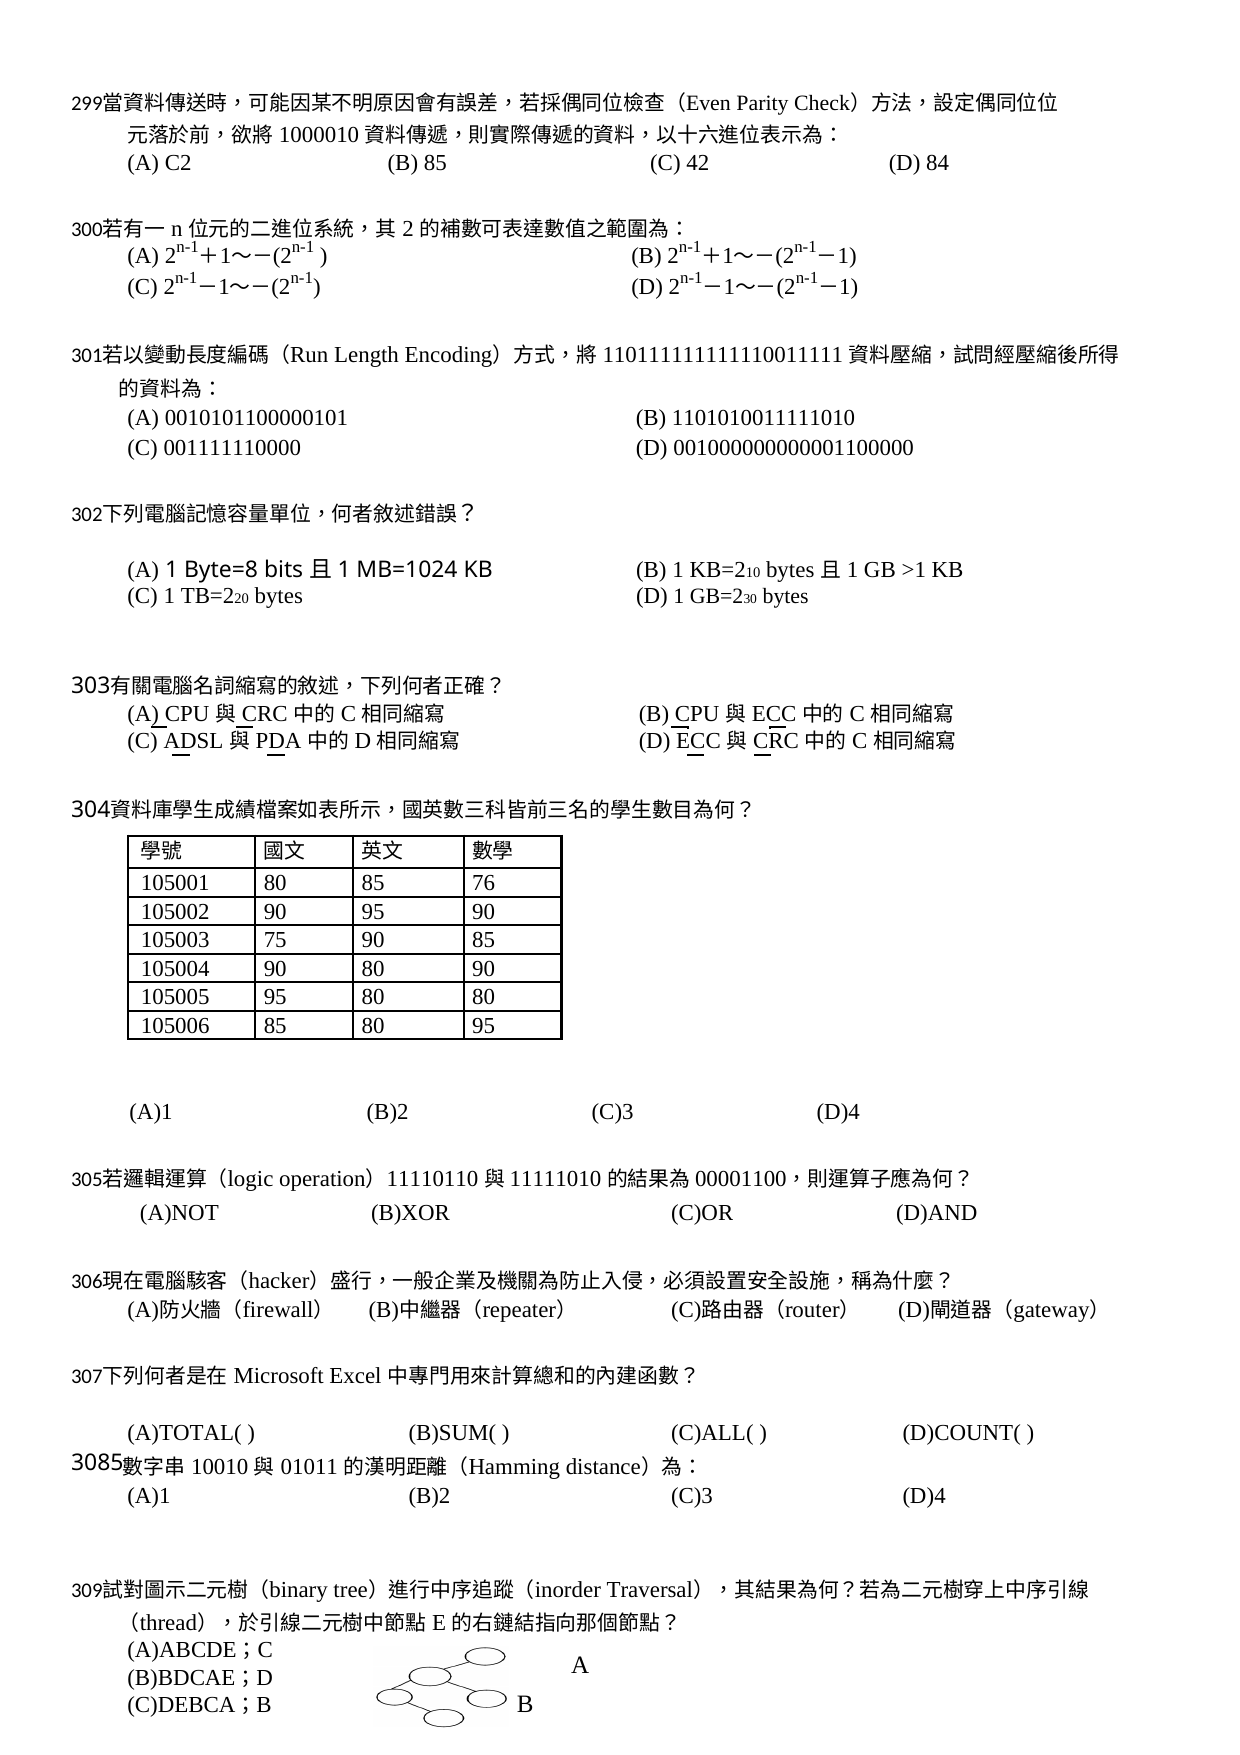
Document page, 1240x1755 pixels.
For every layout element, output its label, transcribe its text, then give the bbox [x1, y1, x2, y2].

table_cell B [509, 1691, 875, 1718]
list 若有一 n 位元的二進位系統，其 2 的補數可表達數值之範圍為： [71, 209, 1199, 243]
table_cell [875, 1663, 958, 1679]
table_cell 90 [465, 898, 560, 924]
table_cell 105003 [129, 926, 254, 953]
list 若以變動長度編碼（Run Length Encoding）方式，將 110111111111110011111 資料壓縮，試問經壓縮後所得 [71, 335, 1199, 369]
table_header (A)ABCDE；C [75, 1638, 327, 1663]
table_cell 80 [354, 955, 463, 981]
text 數字串 10010 與 01011 的漢明距離（Hamming distance）為： [122, 1447, 1199, 1481]
table_header (A) 0010101100000101 [127, 403, 494, 431]
text 的資料為： [66, 369, 1199, 403]
table_header A [508, 1638, 875, 1679]
table_cell 90 [256, 898, 352, 924]
table_cell (C) 2n-1－1～－(2n-1) [127, 269, 483, 301]
table_cell (D) 001000000000001100000 [494, 431, 919, 461]
table_cell 80 [465, 983, 560, 1010]
table_cell 80 [256, 869, 352, 896]
table_cell 95 [256, 983, 352, 1010]
table_cell 76 [465, 869, 560, 896]
table_cell 105005 [129, 983, 254, 1010]
table_header 數學 [465, 837, 560, 864]
table_cell [327, 1663, 373, 1679]
text (A)1 (B)2 (C)3 (D)4 [127, 1481, 1179, 1509]
table_cell [327, 1691, 373, 1718]
text (A)TOTAL( ) (B)SUM( ) (C)ALL( ) (D)COUNT( ) [127, 1418, 1179, 1446]
table_header (C) 42 [544, 148, 800, 175]
list 現在電腦駭客（hacker）盛行，一般企業及機關為防止入侵，必須設置安全設施，稱為什麼？ [71, 1261, 1199, 1295]
table_header (B) CPU 與 ECC 中的 C 相同縮寫 [556, 701, 967, 726]
table_cell 105004 [129, 955, 254, 981]
list 有關電腦名詞縮寫的敘述，下列何者正確？ [71, 667, 1199, 701]
table_header 學號 [129, 837, 254, 864]
table_cell 85 [465, 926, 560, 953]
table_cell [875, 1679, 958, 1691]
table_header (A) CPU 與 CRC 中的 C 相同縮寫 [127, 701, 556, 726]
table_cell (D) ECC 與 CRC 中的 C 相同縮寫 [556, 729, 967, 754]
text (C) 1 TB=220 bytes (D) 1 GB=230 bytes [127, 583, 1179, 609]
table_header (B) 85 [285, 148, 544, 175]
table_cell [327, 1679, 373, 1691]
table_header [327, 1638, 508, 1663]
list 若邏輯運算（logic operation）11110110 與 11111010 的結果為 00001100，則運算子應為何？ (A)NOT (B)XOR (C)OR (D)AND [71, 1160, 1199, 1227]
table_cell 80 [354, 983, 463, 1010]
table_cell [509, 1679, 875, 1691]
table_cell 90 [256, 955, 352, 981]
text (A)1 (B)2 (C)3 (D)4 [66, 1092, 1199, 1126]
table_cell 75 [256, 926, 352, 953]
table_cell 95 [354, 898, 463, 924]
list 下列何者是在 Microsoft Excel 中專門用來計算總和的內建函數？ [71, 1356, 1199, 1390]
table_header 英文 [354, 837, 463, 864]
table_cell 105006 [129, 1012, 254, 1038]
table_cell 80 [354, 1012, 463, 1038]
picture [373, 1646, 509, 1728]
table_cell [875, 1691, 958, 1718]
table_cell (D) 2n-1－1～－(2n-1－1) [483, 269, 871, 301]
table_cell (B)BDCAE；D [75, 1663, 327, 1691]
list 下列電腦記憶容量單位，何者敘述錯誤？ [71, 494, 1199, 528]
table_cell (C)DEBCA；B [75, 1691, 327, 1718]
text (A)防火牆（firewall） (B)中繼器（repeater） (C)路由器（router） (D)閘道器（gateway） [127, 1295, 1179, 1323]
table_cell (C) 001111110000 [127, 431, 494, 461]
table_cell 105001 [129, 869, 254, 896]
list 當資料傳送時，可能因某不明原因會有誤差，若採偶同位檢查（Even Parity Check）方法，設定偶同位位 [71, 83, 1199, 117]
text （thread），於引線二元樹中節點 E 的右鏈結指向那個節點？ [66, 1604, 1199, 1638]
table_cell (C) ADSL 與 PDA 中的 D 相同縮寫 [127, 729, 556, 754]
table_header (B) 1101010011111010 [494, 403, 919, 431]
list 5 [71, 1443, 112, 1477]
table_cell 90 [465, 955, 560, 981]
table_header (A) 2n-1＋1～－(2n-1 ) [127, 243, 483, 269]
list 資料庫學生成績檔案如表所示，國英數三科皆前三名的學生數目為何？ [71, 790, 1199, 824]
table_header (D) 84 [800, 148, 952, 175]
table_cell 90 [354, 926, 463, 953]
table_header 國文 [256, 837, 352, 864]
table_header (B) 2n-1＋1～－(2n-1－1) [483, 243, 871, 269]
table_header [875, 1638, 958, 1663]
table_cell 105002 [129, 898, 254, 924]
text 元落於前，欲將 1000010 資料傳遞，則實際傳遞的資料，以十六進位表示為： [127, 120, 1179, 148]
list 試對圖示二元樹（binary tree）進行中序追蹤（inorder Traversal），其結果為何？若為二元樹穿上中序引線 [71, 1570, 1199, 1604]
table_cell 85 [256, 1012, 352, 1038]
table_header (A) C2 [127, 148, 285, 175]
text (A) 1 Byte=8 bits 且 1 MB=1024 KB (B) 1 KB=210 bytes 且 1 GB >1 KB [127, 555, 1179, 583]
table_cell 85 [354, 869, 463, 896]
table_cell 95 [465, 1012, 560, 1038]
